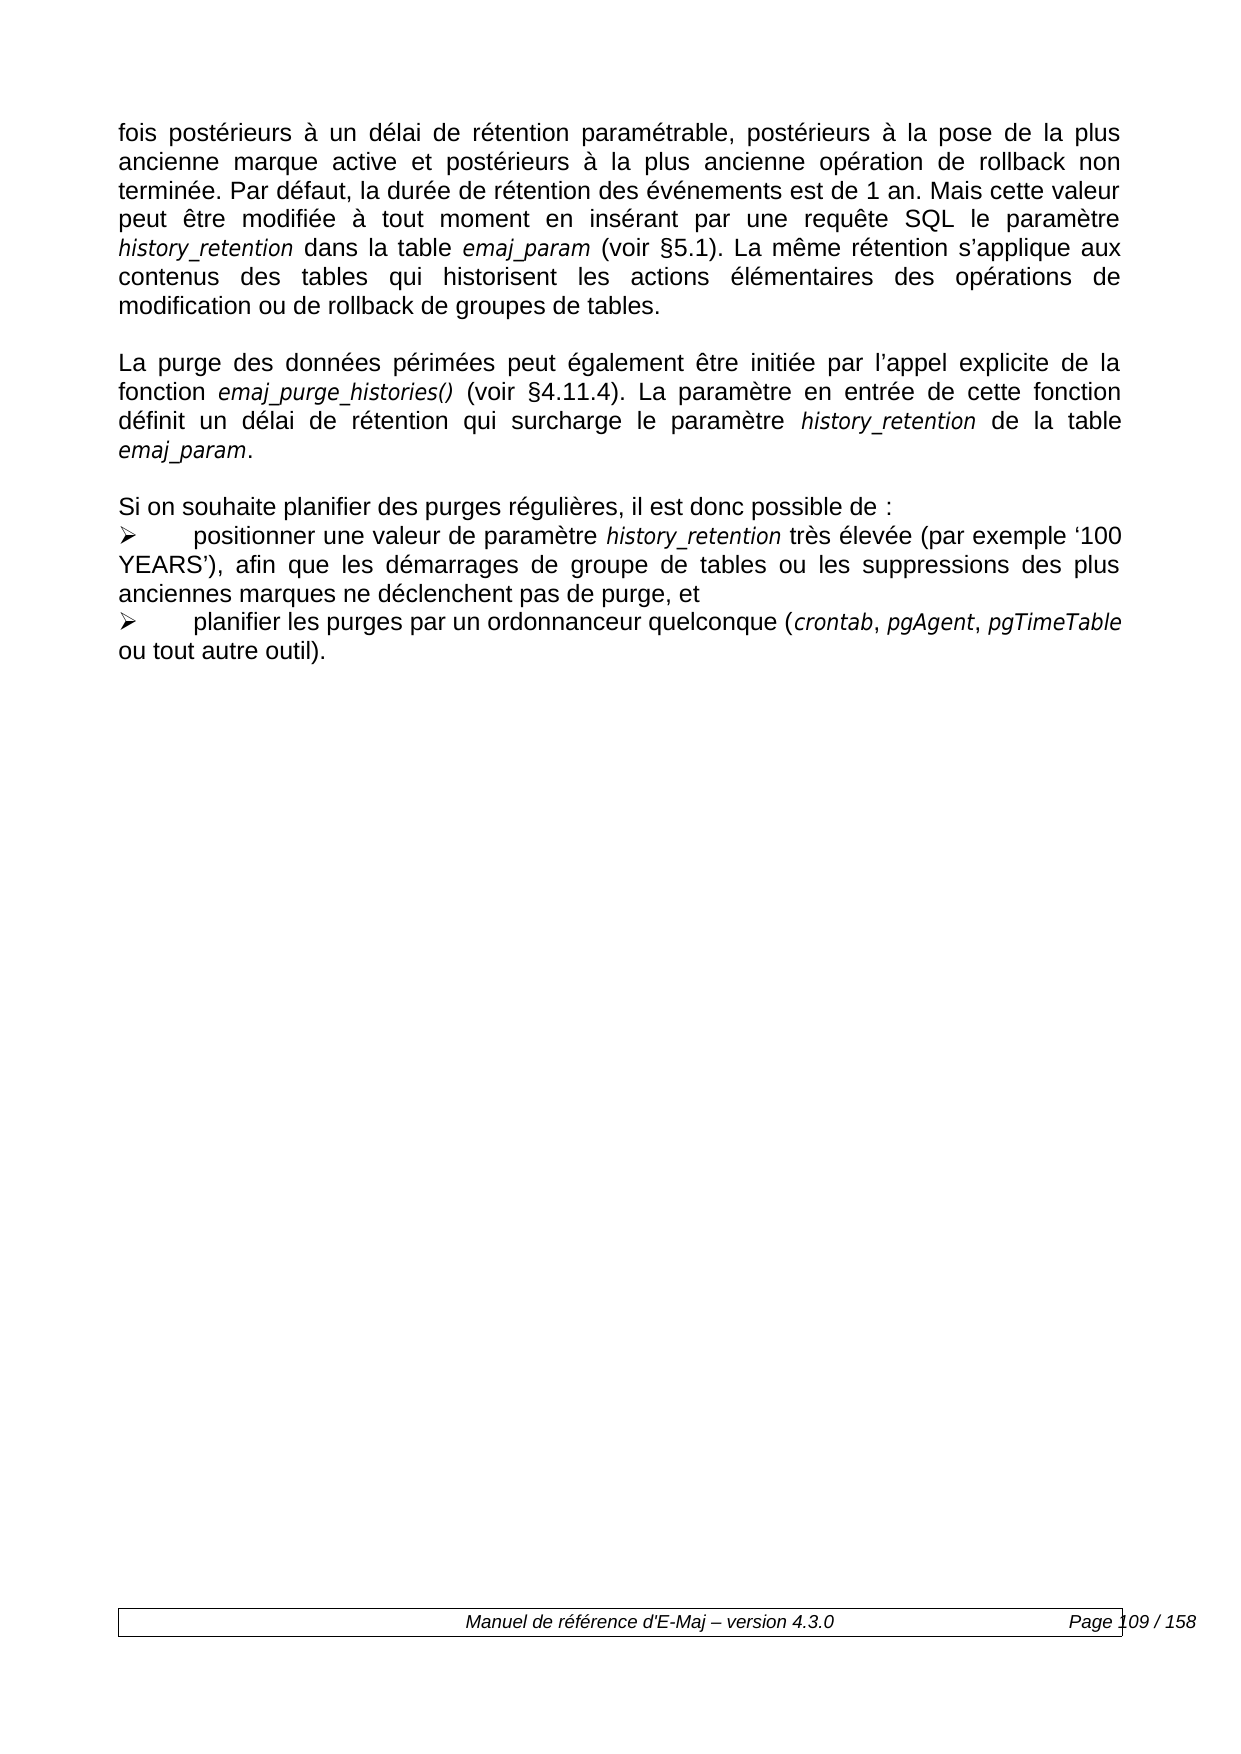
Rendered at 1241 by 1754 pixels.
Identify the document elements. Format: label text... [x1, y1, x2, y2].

text La purge des données périmées peut également être initiée par l’appel explicite de la fonction emaj_purge_histories() (voir §4.11.4). La paramètre en entrée de cette fonction définit un délai de rétention qui surcharge le paramètre history_retention de la table emaj_param. [118, 348, 1122, 463]
text Si on souhaite planifier des purges régulières, il est donc possible de : [118, 492, 1122, 521]
text fois postérieurs à un délai de rétention paramétrable, postérieurs à la pose de la plus ancienne marque active et postérieurs à la plus ancienne opération de rollback non terminée. Par défaut, la durée de rétention des événements est de 1 an. Mais cette valeur peut être modifiée à tout moment en insérant par une requête SQL le paramètre history_retention dans la table emaj_param (voir §5.1). La même rétention s’applique aux contenus des tables qui historisent les actions élémentaires des opérations de modification ou de rollback de groupes de tables. [118, 118, 1122, 319]
list planifier les purges par un ordonnanceur quelconque (crontab, pgAgent, pgTimeTable ou tout autre outil). [118, 607, 1122, 665]
list positionner une valeur de paramètre history_retention très élevée (par exemple ‘100 YEARS’), afin que les démarrages de groupe de tables ou les suppressions des plus anciennes marques ne déclenchent pas de purge, et [118, 521, 1122, 607]
